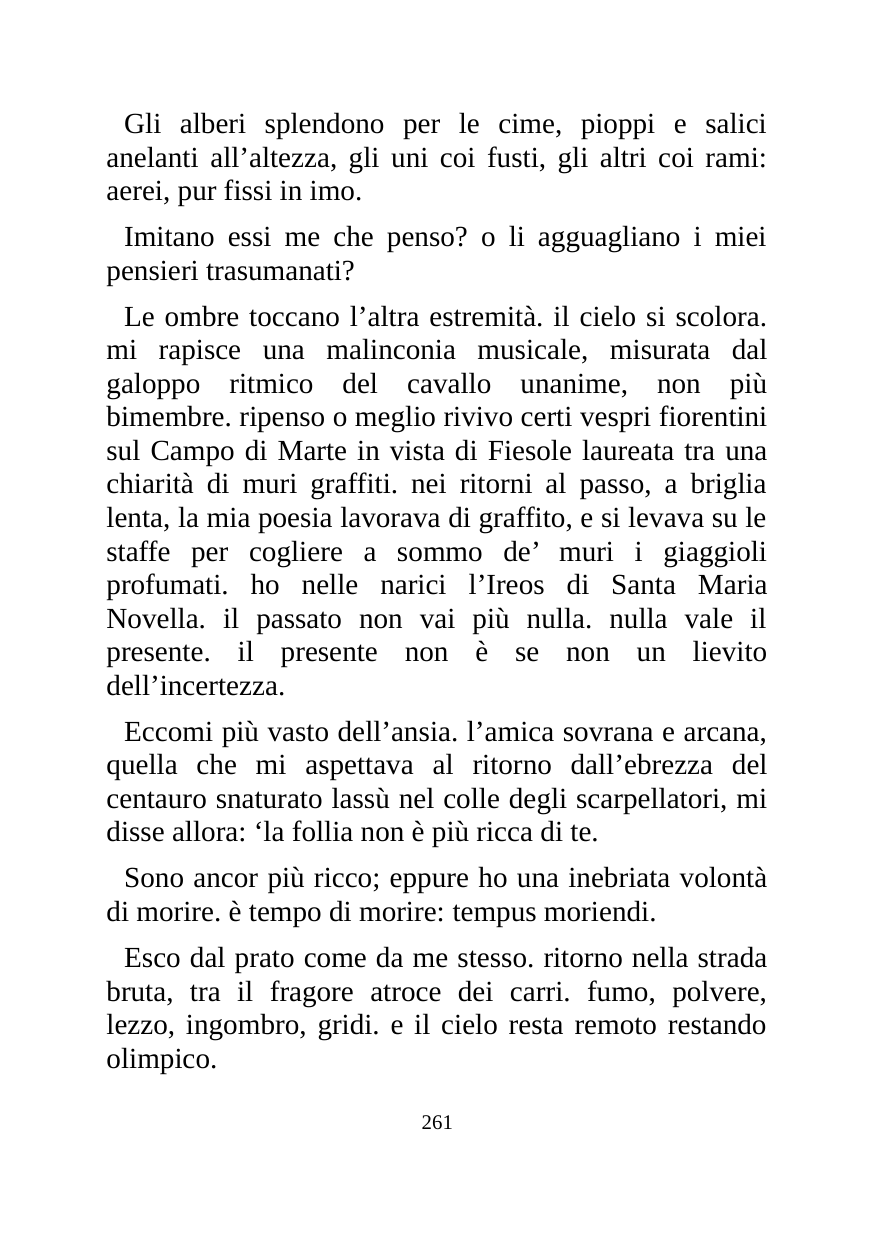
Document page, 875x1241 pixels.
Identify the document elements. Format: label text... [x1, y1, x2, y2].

text Imitano essi me che penso? o li agguagliano i miei pensieri trasumanati? [106, 219, 768, 286]
text Gli alberi splendono per le cime, pioppi e salici anelanti all’altezza, gli uni coi fusti, gli altri coi rami: aerei, pur fissi in imo. [106, 106, 768, 207]
text Le ombre toccano l’altra estremità. il cielo si scolora. mi rapisce una malinconia musicale, misurata dal galoppo ritmico del cavallo unanime, non più bimembre. ripenso o meglio rivivo certi vespri fiorentini sul Campo di Marte in vista di Fiesole laureata tra una chiarità di muri graffiti. nei ritorni al passo, a briglia lenta, la mia poesia lavorava di graffito, e si levava su le staffe per cogliere a sommo de’ muri i giaggioli profumati. ho nelle narici l’Ireos di Santa Maria Novella. il passato non vai più nulla. nulla vale il presente. il presente non è se non un lievito dell’incertezza. [106, 299, 768, 701]
text Esco dal prato come da me stesso. ritorno nella strada bruta, tra il fragore atroce dei carri. fumo, polvere, lezzo, ingombro, gridi. e il cielo resta remoto restando olimpico. [106, 940, 768, 1074]
text Eccomi più vasto dell’ansia. l’amica sovrana e arcana, quella che mi aspettava al ritorno dall’ebrezza del centauro snaturato lassù nel colle degli scarpellatori, mi disse allora: ‘la follia non è più ricca di te. [106, 714, 768, 848]
text Sono ancor più ricco; eppure ho una inebriata volontà di morire. è tempo di morire: tempus moriendi. [106, 861, 768, 928]
